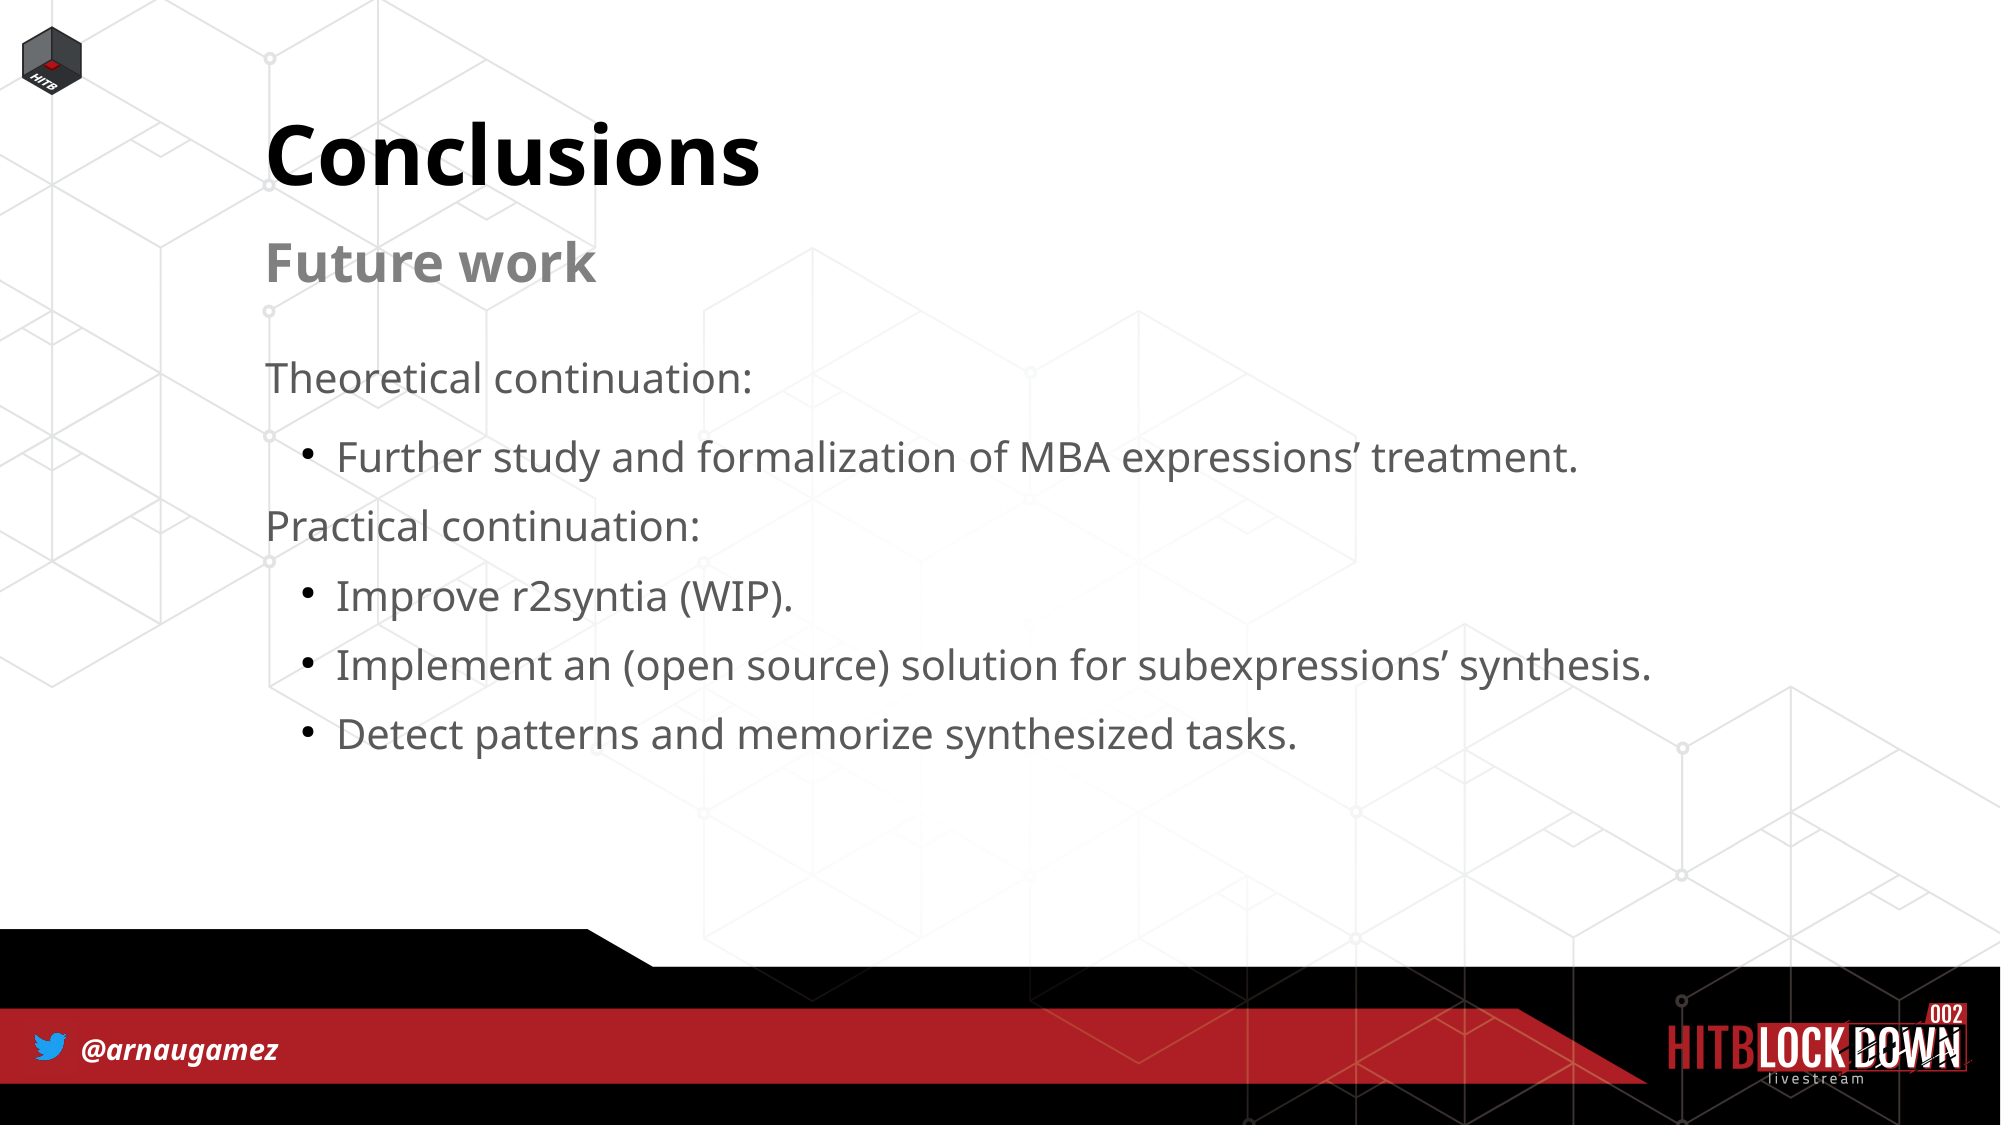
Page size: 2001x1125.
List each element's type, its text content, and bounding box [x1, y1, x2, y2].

title Conclusions [249, 108, 1750, 210]
text_box Theoretical continuation: Further study and formalization of MBA expressions’ treatment. Practical continuation: Improve r2syntia (WIP). Implement an (open source) solution for subexpressions’ synthesis. Detect patterns and memorize synthesized tasks. [250, 336, 1751, 871]
text_box Future work [249, 227, 1790, 322]
picture [0, 0, 2001, 1125]
